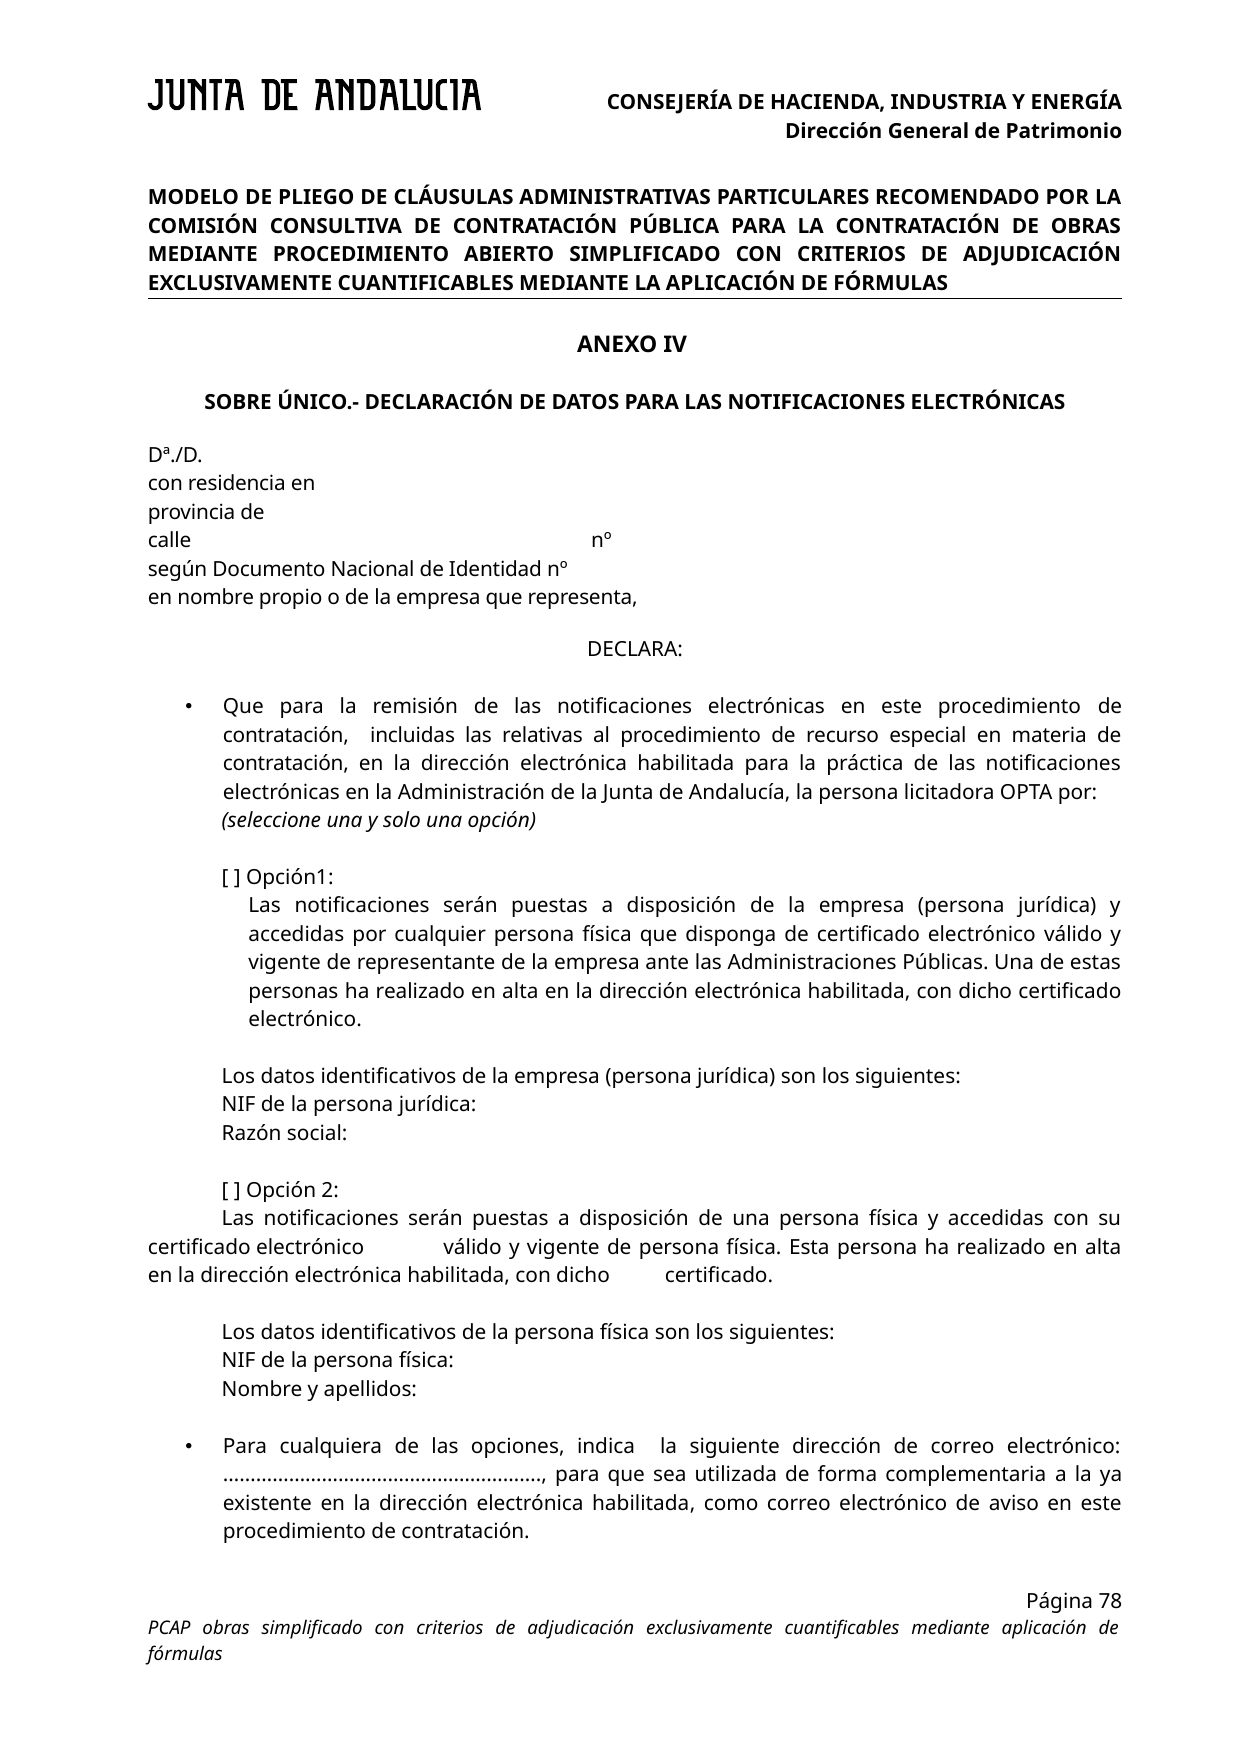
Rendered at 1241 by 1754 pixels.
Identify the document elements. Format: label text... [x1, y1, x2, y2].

text Los datos identificativos de la empresa (persona jurídica) son los siguientes: [148, 1061, 1122, 1089]
text SOBRE ÚNICO.- DECLARACIÓN DE DATOS PARA LAS NOTIFICACIONES ELECTRÓNICAS [148, 387, 1122, 416]
text NIF de la persona jurídica: [148, 1089, 1122, 1118]
text NIF de la persona física: [148, 1346, 1122, 1374]
text según Documento Nacional de Identidad nº [148, 554, 1196, 582]
text Nombre y apellidos: [148, 1374, 1122, 1402]
list Para cualquiera de las opciones, indica la siguiente dirección de correo electrónico:…………………………………………………., para que sea utilizada de forma complementaria a la ya existente en la dirección electrónica habilitada, como correo electrónico de aviso en este procedimiento de contratación. [185, 1431, 1122, 1544]
text provincia de [148, 497, 1196, 525]
text DECLARA: [148, 634, 1122, 663]
text MODELO DE PLIEGO DE CLÁUSULAS ADMINISTRATIVAS PARTICULARES RECOMENDADO POR LA COMISIÓN CONSULTIVA DE CONTRATACIÓN PÚBLICA PARA LA CONTRATACIÓN DE OBRAS MEDIANTE PROCEDIMIENTO ABIERTO SIMPLIFICADO CON CRITERIOS DE ADJUDICACIÓN EXCLUSIVAMENTE CUANTIFICABLES MEDIANTE LA APLICACIÓN DE FÓRMULAS [148, 182, 1122, 298]
text calle nº [148, 525, 1196, 554]
text [ ] Opción1: [148, 862, 1122, 891]
text Razón social: [148, 1118, 1122, 1146]
text Los datos identificativos de la persona física son los siguientes: [148, 1317, 1122, 1346]
text (seleccione una y solo una opción) [148, 805, 1122, 834]
text con residencia en [148, 468, 1196, 497]
text Las notificaciones serán puestas a disposición de la empresa (persona jurídica) y accedidas por cualquier persona física que disponga de certificado electrónico válido y vigente de representante de la empresa ante las Administraciones Públicas. Una de estas personas ha realizado en alta en la dirección electrónica habilitada, con dicho certificado electrónico. [248, 891, 1122, 1033]
text en nombre propio o de la empresa que representa, [148, 582, 1196, 611]
list Que para la remisión de las notificaciones electrónicas en este procedimiento de contratación, incluidas las relativas al procedimiento de recurso especial en materia de contratación, en la dirección electrónica habilitada para la práctica de las notificaciones electrónicas en la Administración de la Junta de Andalucía, la persona licitadora OPTA por: [185, 691, 1122, 805]
subtitle ANEXO IV [148, 328, 1122, 359]
text Las notificaciones serán puestas a disposición de una persona física y accedidas con su certificado electrónico válido y vigente de persona física. Esta persona ha realizado en alta en la dirección electrónica habilitada, con dicho certificado. [148, 1203, 1122, 1289]
text [ ] Opción 2: [148, 1175, 1122, 1203]
text Dª./D. [148, 440, 1196, 468]
